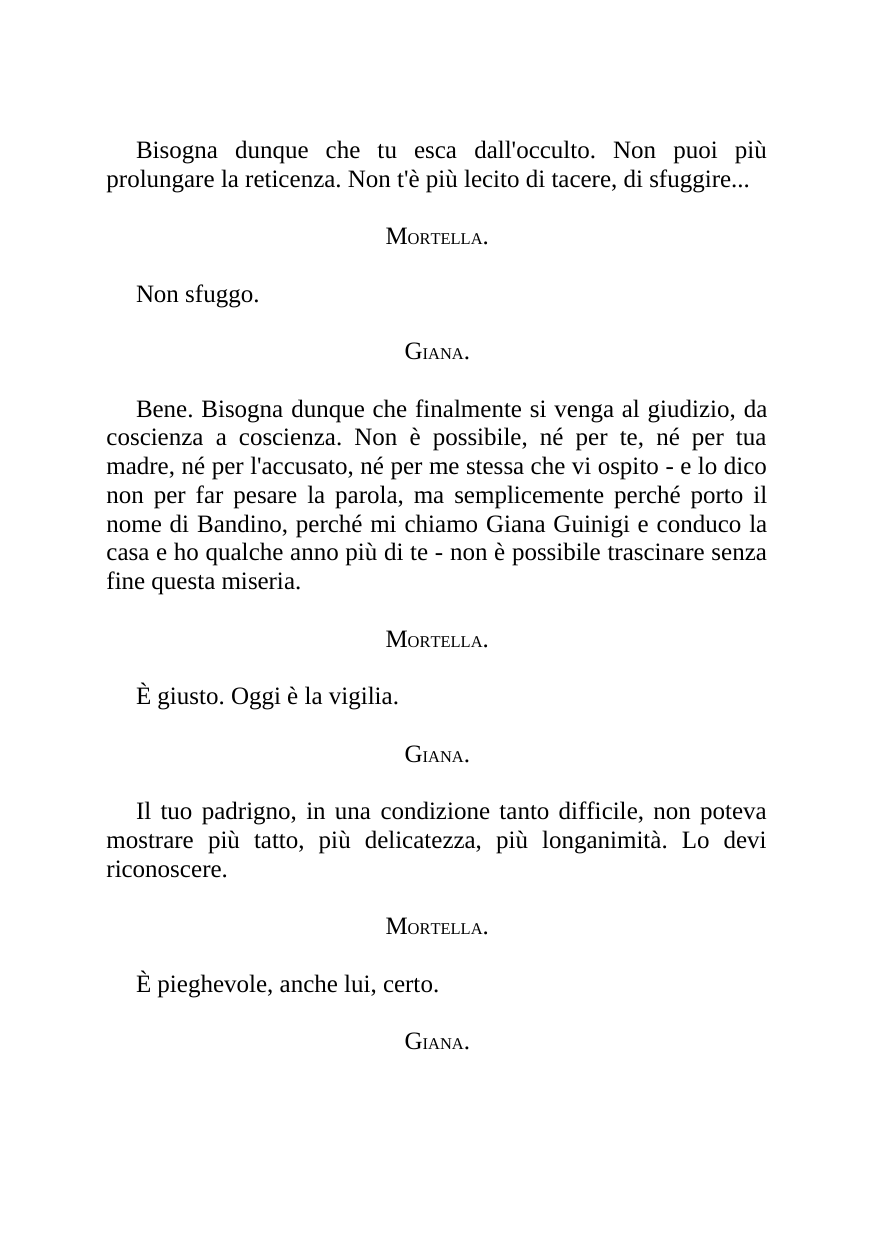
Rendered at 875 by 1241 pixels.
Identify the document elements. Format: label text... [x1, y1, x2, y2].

text Mortella. [106, 911, 768, 940]
text Non sfuggo. [106, 279, 768, 307]
text Bene. Bisogna dunque che finalmente si venga al giudizio, da coscienza a coscienza. Non è possibile, né per te, né per tua madre, né per l'accusato, né per me stessa che vi ospito - e lo dico non per far pesare la parola, ma semplicemente perché porto il nome di Bandino, perché mi chiamo Giana Guinigi e conduco la casa e ho qualche anno più di te - non è possibile trascinare senza fine questa miseria. [106, 394, 768, 595]
text Giana. [106, 336, 768, 365]
text Bisogna dunque che tu esca dall'occulto. Non puoi più prolungare la reticenza. Non t'è più lecito di tacere, di sfuggire... [106, 135, 768, 192]
text Il tuo padrigno, in una condizione tanto difficile, non poteva mostrare più tatto, più delicatezza, più longanimità. Lo devi riconoscere. [106, 796, 768, 882]
text Mortella. [106, 624, 768, 652]
text Mortella. [106, 221, 768, 250]
text È pieghevole, anche lui, certo. [106, 969, 768, 997]
text È giusto. Oggi è la vigilia. [106, 681, 768, 710]
text Giana. [106, 739, 768, 767]
text Giana. [106, 1026, 768, 1055]
